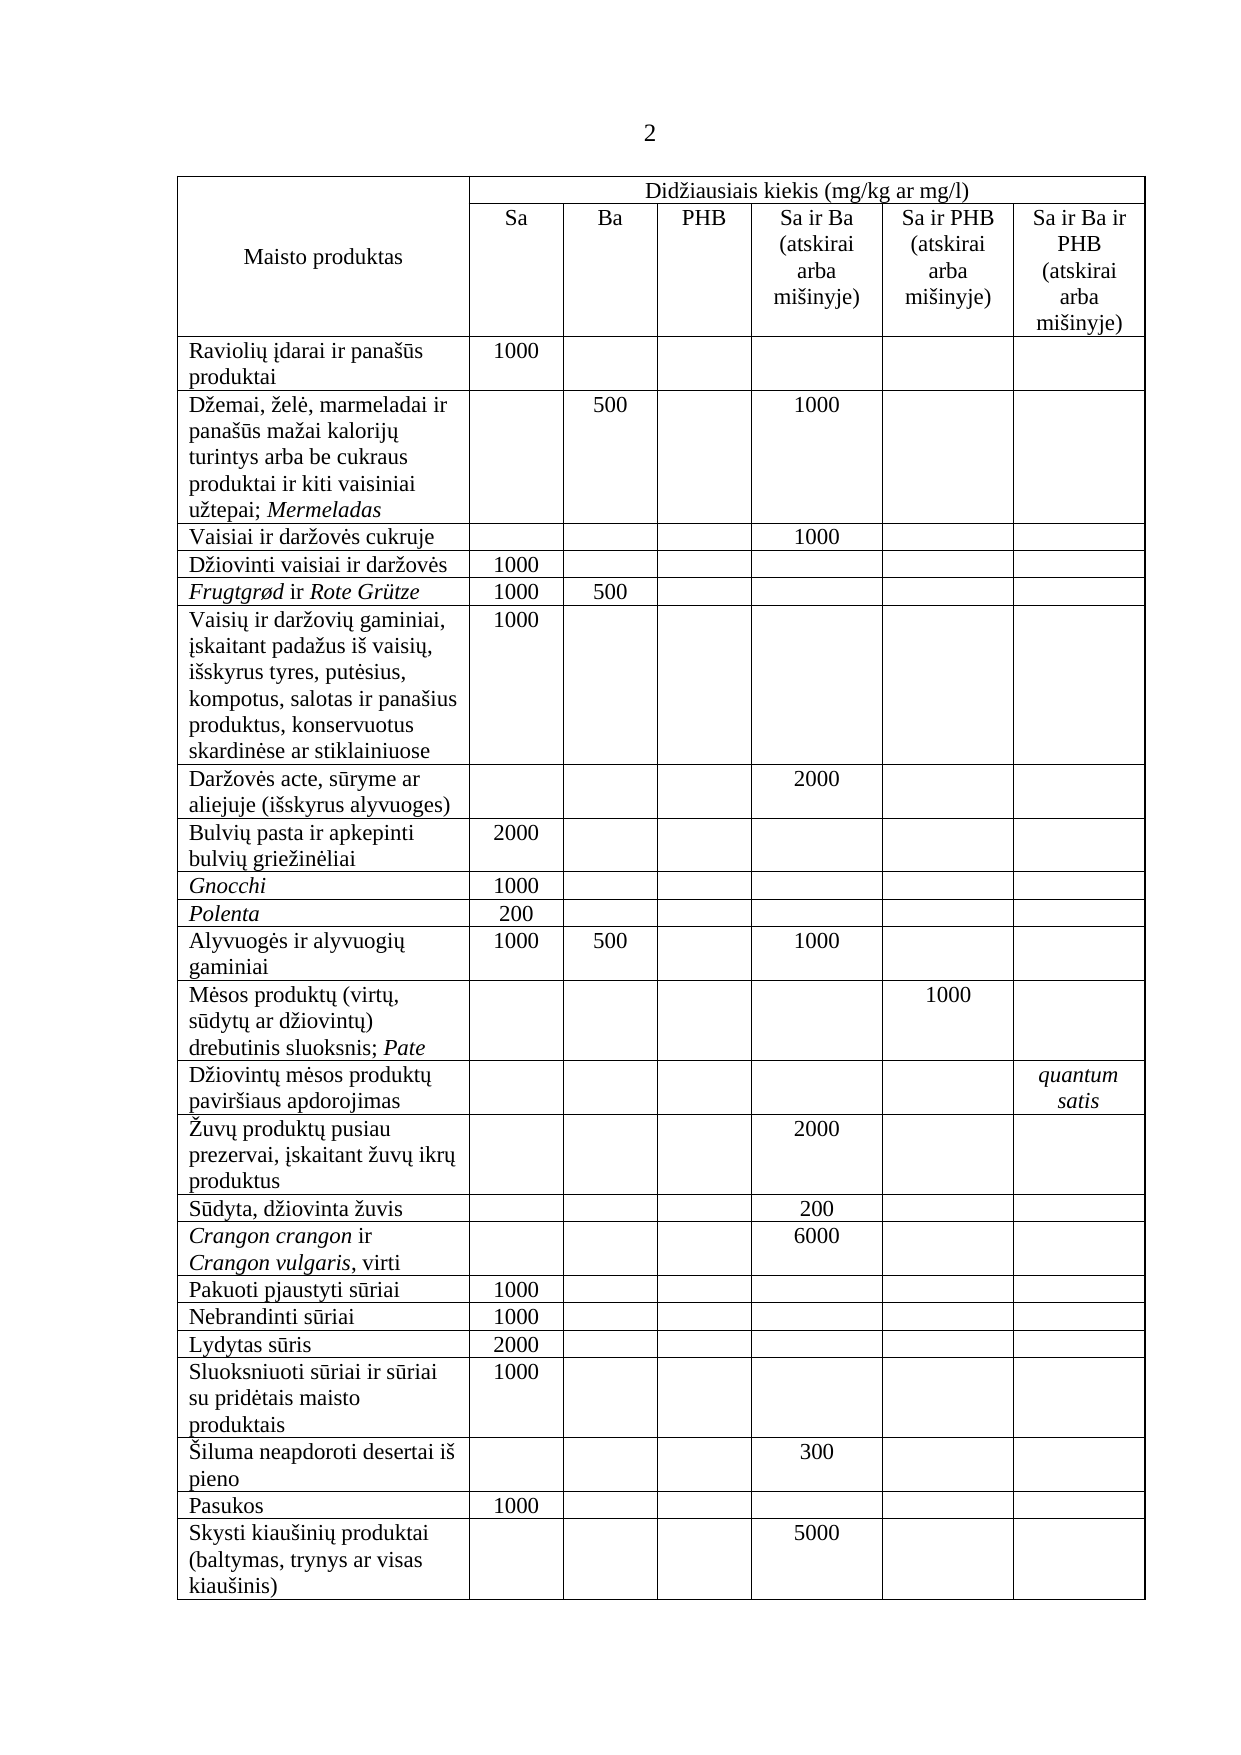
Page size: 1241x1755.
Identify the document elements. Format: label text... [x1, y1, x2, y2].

table_cell 1000 [752, 927, 882, 980]
table_cell [752, 1492, 882, 1518]
table_cell [883, 765, 1013, 817]
table_cell Sluoksniuoti sūriai ir sūriai su pridėtais maisto produktais [178, 1358, 469, 1437]
table_cell [883, 872, 1013, 899]
table_cell [470, 1061, 563, 1114]
table_cell [658, 1331, 751, 1357]
table_cell [658, 391, 751, 522]
table_cell [564, 1492, 657, 1518]
table_cell [752, 900, 882, 926]
table_cell 500 [564, 391, 657, 522]
table_cell Mėsos produktų (virtų, sūdytų ar džiovintų) drebutinis sluoksnis; Pate [178, 981, 469, 1060]
table_cell [470, 1195, 563, 1221]
table_cell Bulvių pasta ir apkepinti bulvių griežinėliai [178, 819, 469, 871]
table_cell [564, 981, 657, 1060]
table_cell Alyvuogės ir alyvuogių gaminiai [178, 927, 469, 980]
table_cell Raviolių įdarai ir panašūs produktai [178, 337, 469, 389]
table_cell [470, 1438, 563, 1491]
table_cell [1014, 900, 1144, 926]
table_cell Skysti kiaušinių produktai (baltymas, trynys ar visas kiaušinis) [178, 1519, 469, 1598]
table_cell 1000 [470, 927, 563, 980]
table_cell 500 [564, 927, 657, 980]
table_cell [1014, 551, 1144, 577]
table_cell 1000 [470, 1492, 563, 1518]
table_cell Džiovintų mėsos produktų paviršiaus apdorojimas [178, 1061, 469, 1114]
table_cell [1014, 524, 1144, 550]
table_header Didžiausiais kiekis (mg/kg ar mg/l) [470, 177, 1144, 203]
table_cell [883, 578, 1013, 604]
table_cell [883, 1276, 1013, 1302]
table_cell [658, 1222, 751, 1275]
table_cell [658, 927, 751, 980]
table_cell 1000 [470, 1358, 563, 1437]
table_cell [883, 524, 1013, 550]
table_cell 2000 [752, 1115, 882, 1194]
table_cell [883, 1222, 1013, 1275]
table_cell 1000 [470, 578, 563, 604]
table_cell [883, 391, 1013, 522]
table_cell [752, 1276, 882, 1302]
table_cell [658, 981, 751, 1060]
table_cell [564, 819, 657, 871]
table_cell [1014, 819, 1144, 871]
table_cell [1014, 981, 1144, 1060]
table_cell [658, 765, 751, 817]
table_cell [1014, 1438, 1144, 1491]
table_cell [883, 1303, 1013, 1330]
table_cell [883, 1492, 1013, 1518]
table_cell [658, 872, 751, 899]
table_cell [883, 900, 1013, 926]
table_cell [883, 606, 1013, 764]
table_cell Gnocchi [178, 872, 469, 899]
table_cell [752, 981, 882, 1060]
table_cell [1014, 1195, 1144, 1221]
table_cell [883, 337, 1013, 389]
table_cell [1014, 1492, 1144, 1518]
table_cell [470, 1115, 563, 1194]
table_cell 1000 [470, 337, 563, 389]
table_cell [564, 1195, 657, 1221]
table_cell [883, 1195, 1013, 1221]
table_cell [470, 1222, 563, 1275]
table_cell [752, 872, 882, 899]
table_cell PHB [658, 204, 751, 336]
table_cell 500 [564, 578, 657, 604]
table_cell [564, 337, 657, 389]
table_cell [564, 1331, 657, 1357]
table_cell [752, 337, 882, 389]
table_cell Pakuoti pjaustyti sūriai [178, 1276, 469, 1302]
table_cell Lydytas sūris [178, 1331, 469, 1357]
table_cell [1014, 578, 1144, 604]
table_cell [658, 1115, 751, 1194]
table_cell [470, 765, 563, 817]
table_cell Polenta [178, 900, 469, 926]
table_cell Žuvų produktų pusiau prezervai, įskaitant žuvų ikrų produktus [178, 1115, 469, 1194]
table_cell [752, 606, 882, 764]
table_cell [564, 606, 657, 764]
table_cell [883, 1115, 1013, 1194]
table_cell [470, 391, 563, 522]
table_cell [883, 1331, 1013, 1357]
table_cell [1014, 872, 1144, 899]
table_cell [1014, 1331, 1144, 1357]
table_cell [564, 1061, 657, 1114]
table_cell [1014, 606, 1144, 764]
table_cell [658, 900, 751, 926]
table_cell [658, 1303, 751, 1330]
table_cell [564, 1276, 657, 1302]
table_cell [658, 1438, 751, 1491]
table_cell [564, 1358, 657, 1437]
table_cell quantum satis [1014, 1061, 1144, 1114]
table_cell [1014, 1358, 1144, 1437]
table_cell [752, 1303, 882, 1330]
table_cell 1000 [470, 1303, 563, 1330]
table_cell [1014, 765, 1144, 817]
table_cell Sa ir Ba ir PHB (atskirai arba mišinyje) [1014, 204, 1144, 336]
table_cell [658, 578, 751, 604]
table_cell [564, 872, 657, 899]
table_cell [470, 981, 563, 1060]
table_cell [1014, 1303, 1144, 1330]
table_cell 1000 [470, 1276, 563, 1302]
table_cell Sūdyta, džiovinta žuvis [178, 1195, 469, 1221]
table_cell 2000 [752, 765, 882, 817]
table_header Maisto produktas [178, 177, 469, 336]
table_cell 2000 [470, 819, 563, 871]
table_cell [658, 1061, 751, 1114]
table_cell 300 [752, 1438, 882, 1491]
table_cell [564, 551, 657, 577]
table_cell Sa ir PHB (atskirai arba mišinyje) [883, 204, 1013, 336]
table_cell [564, 1222, 657, 1275]
table_cell [658, 1276, 751, 1302]
table_cell Frugtgrød ir Rote Grütze [178, 578, 469, 604]
table_cell Crangon crangon ir Crangon vulgaris, virti [178, 1222, 469, 1275]
table_cell Džemai, želė, marmeladai ir panašūs mažai kalorijų turintys arba be cukraus produktai ir kiti vaisiniai užtepai; Mermeladas [178, 391, 469, 522]
table_cell [1014, 1276, 1144, 1302]
table_cell [564, 524, 657, 550]
table_cell [1014, 391, 1144, 522]
table_cell [752, 1061, 882, 1114]
table_cell 1000 [470, 872, 563, 899]
table_cell [752, 819, 882, 871]
table_cell [1014, 337, 1144, 389]
table_cell 1000 [883, 981, 1013, 1060]
table_cell [658, 551, 751, 577]
table_cell 1000 [470, 551, 563, 577]
table_cell [752, 551, 882, 577]
table_cell [564, 1303, 657, 1330]
table_cell [658, 1519, 751, 1598]
table_cell [564, 1115, 657, 1194]
table_cell 1000 [752, 391, 882, 522]
table_cell Ba [564, 204, 657, 336]
table_cell Nebrandinti sūriai [178, 1303, 469, 1330]
table_cell [1014, 1222, 1144, 1275]
table_cell [470, 524, 563, 550]
table_cell [658, 819, 751, 871]
table_cell [1014, 927, 1144, 980]
table_cell Džiovinti vaisiai ir daržovės [178, 551, 469, 577]
table_cell [883, 1061, 1013, 1114]
table_cell [564, 765, 657, 817]
table_cell [658, 1358, 751, 1437]
table_cell [752, 1331, 882, 1357]
table_cell Pasukos [178, 1492, 469, 1518]
table_cell [658, 606, 751, 764]
table_cell [883, 927, 1013, 980]
table_cell 2000 [470, 1331, 563, 1357]
table_cell [1014, 1519, 1144, 1598]
table_cell 1000 [470, 606, 563, 764]
table_cell Sa ir Ba (atskirai arba mišinyje) [752, 204, 882, 336]
table_cell 200 [470, 900, 563, 926]
table_cell [658, 1195, 751, 1221]
table_cell 1000 [752, 524, 882, 550]
table_cell Vaisių ir daržovių gaminiai, įskaitant padažus iš vaisių, išskyrus tyres, putėsius, kompotus, salotas ir panašius produktus, konservuotus skardinėse ar stiklainiuose [178, 606, 469, 764]
table_cell [883, 1358, 1013, 1437]
table_cell [564, 1519, 657, 1598]
table_cell [752, 578, 882, 604]
table_cell [1014, 1115, 1144, 1194]
table_cell 6000 [752, 1222, 882, 1275]
table_cell [883, 551, 1013, 577]
table_cell [564, 1438, 657, 1491]
table_cell [883, 1519, 1013, 1598]
table_cell [658, 337, 751, 389]
table_cell Vaisiai ir daržovės cukruje [178, 524, 469, 550]
table_cell Daržovės acte, sūryme ar aliejuje (išskyrus alyvuoges) [178, 765, 469, 817]
table_cell [658, 524, 751, 550]
table_cell Šiluma neapdoroti desertai iš pieno [178, 1438, 469, 1491]
table_cell Sa [470, 204, 563, 336]
table_cell [564, 900, 657, 926]
table_cell 200 [752, 1195, 882, 1221]
table_cell 5000 [752, 1519, 882, 1598]
table_cell [883, 819, 1013, 871]
table_cell [658, 1492, 751, 1518]
table_cell [470, 1519, 563, 1598]
table_cell [752, 1358, 882, 1437]
table_cell [883, 1438, 1013, 1491]
